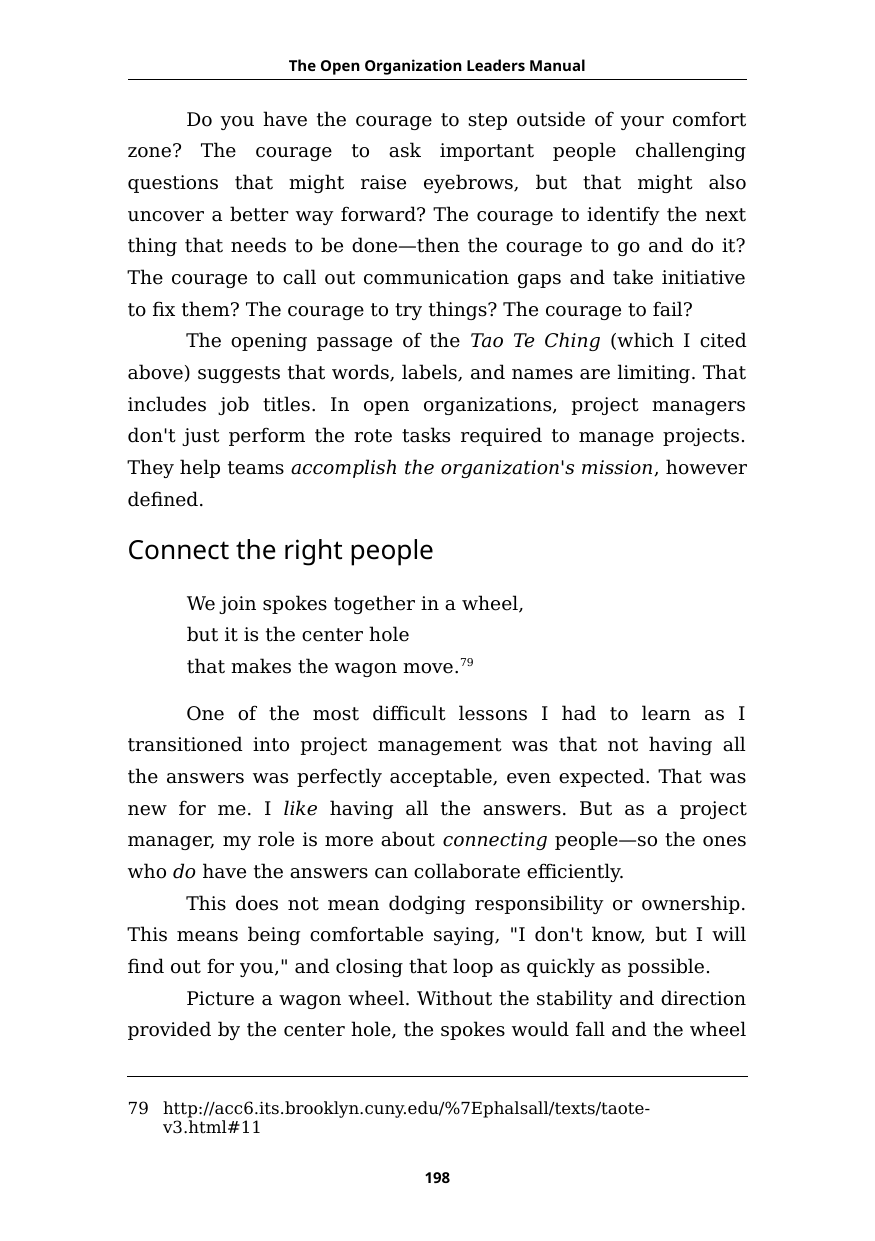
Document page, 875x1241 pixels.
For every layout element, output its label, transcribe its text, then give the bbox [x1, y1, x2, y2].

text Do you have the courage to step outside of your comfort zone? The courage to ask important people challenging questions that might raise eyebrows, but that might also uncover a better way forward? The courage to identify the next thing that needs to be done—then the courage to go and do it? The courage to call out communication gaps and take initiative to fix them? The courage to try things? The courage to fail? [127, 109, 747, 321]
subtitle Connect the right people [127, 535, 747, 565]
text http://acc6.its.brooklyn.cuny.edu/%7Ephalsall/texts/taote-v3.html#11 [127, 1099, 747, 1138]
text This does not mean dodging responsibility or ownership. This means being comfortable saying, "I don't know, but I will find out for you," and closing that loop as quickly as possible. [127, 893, 747, 978]
text We join spokes together in a wheel, but it is the center hole that makes the wagon move. [187, 593, 688, 678]
text One of the most difficult lessons I had to learn as I transitioned into project management was that not having all the answers was perfectly acceptable, even expected. That was new for me. I like having all the answers. But as a project manager, my role is more about connecting people—so the ones who do have the answers can collaborate efficiently. [127, 703, 747, 883]
text Picture a wagon wheel. Without the stability and direction provided by the center hole, the spokes would fall and the wheel [127, 988, 747, 1041]
text The opening passage of the Tao Te Ching (which I cited above) suggests that words, labels, and names are limiting. That includes job titles. In open organizations, project managers don't just perform the rote tasks required to manage projects. They help teams accomplish the organization's mission, however defined. [127, 330, 747, 511]
